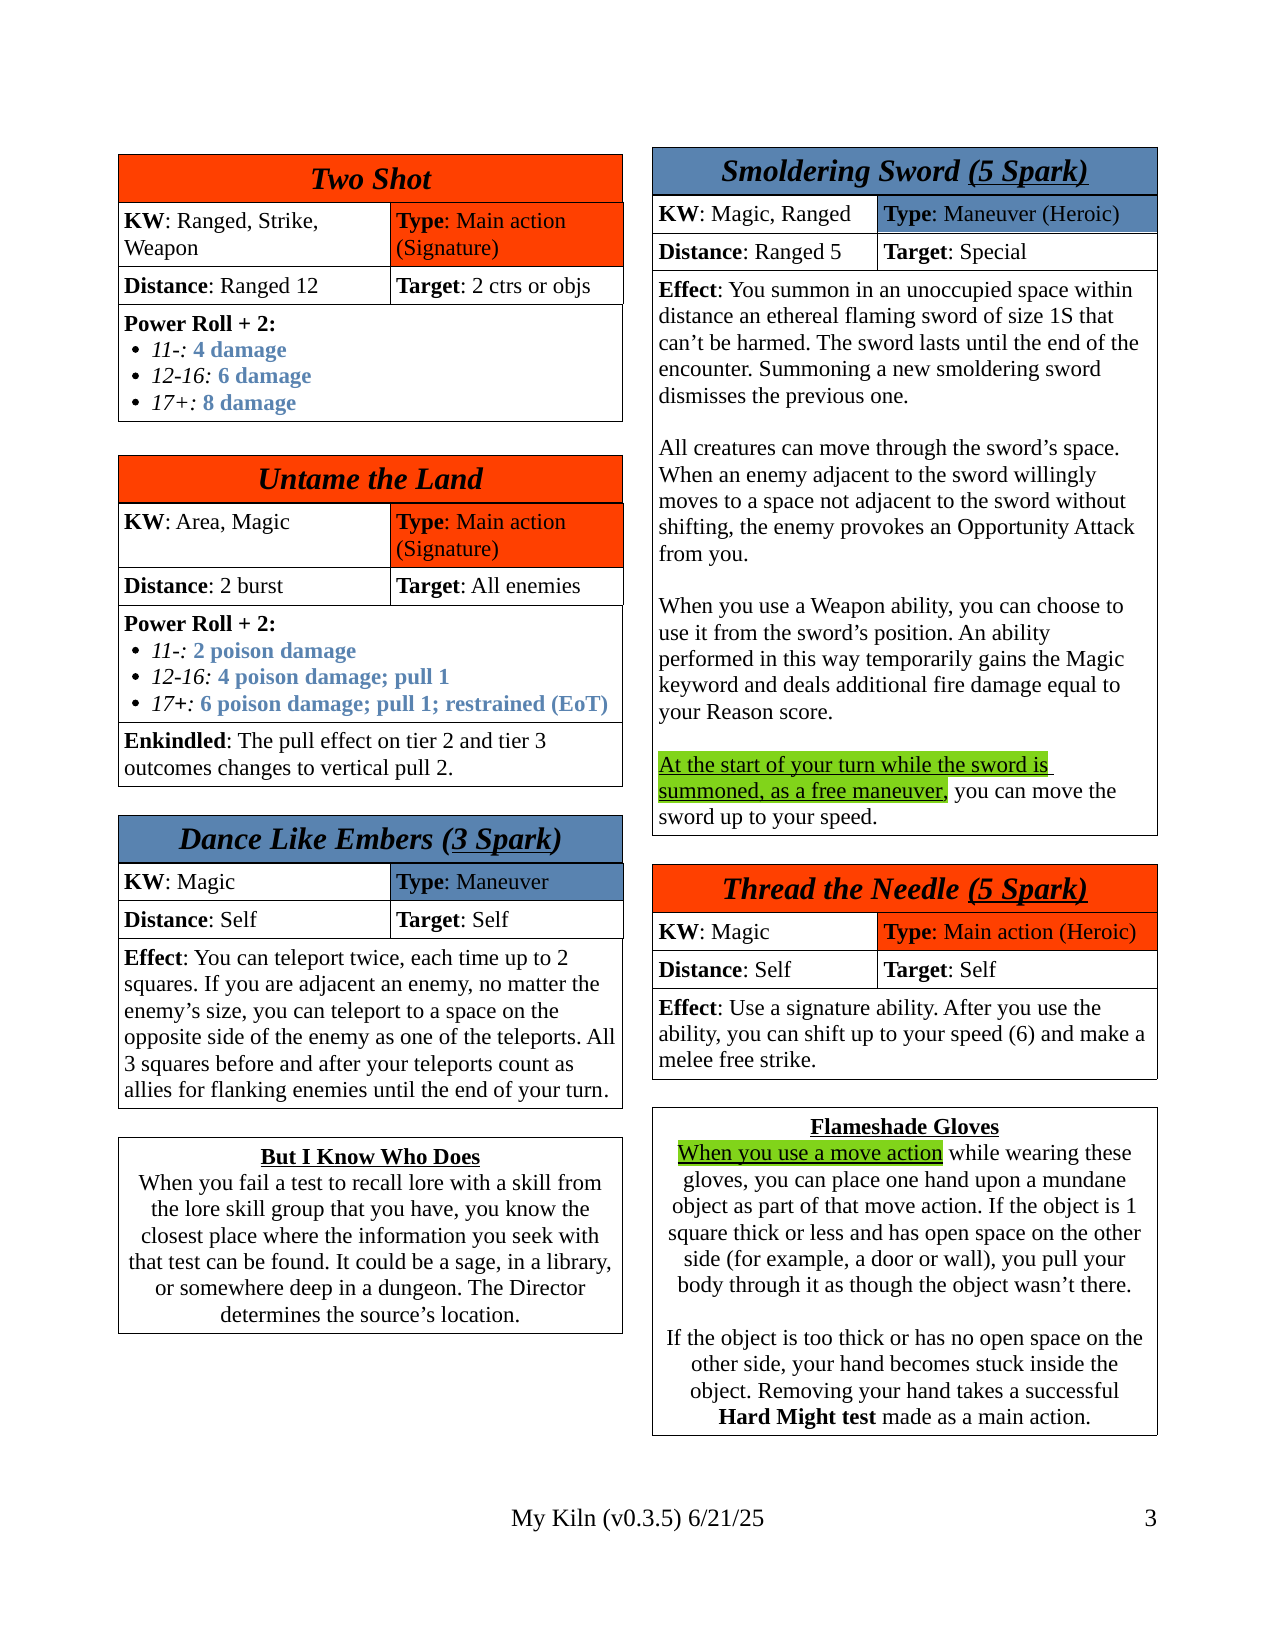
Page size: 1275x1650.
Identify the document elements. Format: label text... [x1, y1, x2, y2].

table_header KW: Area, Magic [119, 504, 390, 567]
table_header Power Roll + 2: 11-: 2 poison damage 12-16: 4 poison damage; pull 1 17+: 6 poison damage; pull 1; restrained (EoT) [119, 606, 622, 722]
table_cell Target: Self [878, 951, 1157, 988]
table_cell Distance: 2 burst [119, 568, 390, 604]
table_header Power Roll + 2: 11-: 4 damage 12-16: 6 damage 17+: 8 damage [119, 305, 622, 421]
table_header Smoldering Sword (5 Spark) [653, 148, 1157, 194]
table_cell Target: Special [878, 234, 1157, 270]
table_cell Distance: Ranged 5 [653, 234, 877, 270]
table_cell Enkindled: The pull effect on tier 2 and tier 3 outcomes changes to vertical pull 2. [119, 723, 622, 786]
table_header Two Shot [119, 155, 622, 202]
table_header Effect: You can teleport twice, each time up to 2 squares. If you are adjacent an enemy, no matter the enemy’s size, you can teleport to a space on the opposite side of the enemy as one of the teleports. All 3 squares before and after your teleports count as allies for flanking enemies until the end of your turn. [119, 939, 622, 1108]
table_header Dance Like Embers (3 Spark) [119, 816, 622, 862]
table_header Type: Main action (Heroic) [878, 913, 1157, 950]
table_header KW: Magic [119, 864, 390, 900]
table_header KW: Ranged, Strike, Weapon [119, 203, 390, 266]
table_header Effect: You summon in an unoccupied space within distance an ethereal flaming sword of size 1S that can’t be harmed. The sword lasts until the end of the encounter. Summoning a new smoldering sword dismisses the previous one. All creatures can move through the sword’s space. When an enemy adjacent to the sword willingly moves to a space not adjacent to the sword without shifting, the enemy provokes an Opportunity Attack from you. When you use a Weapon ability, you can choose to use it from the sword’s position. An ability performed in this way temporarily gains the Magic keyword and deals additional fire damage equal to your Reason score. At the start of your turn while the sword is summoned, as a free maneuver, you can move the sword up to your speed. [653, 271, 1157, 835]
table_header But I Know Who Does When you fail a test to recall lore with a skill from the lore skill group that you have, you know the closest place where the information you seek with that test can be found. It could be a sage, in a library, or somewhere deep in a dungeon. The Director determines the source’s location. [119, 1138, 622, 1333]
table_cell Distance: Self [653, 951, 877, 988]
table_header Untame the Land [119, 456, 622, 502]
table_header KW: Magic [653, 913, 877, 950]
table_header Flameshade Gloves When you use a move action while wearing these gloves, you can place one hand upon a mundane object as part of that move action. If the object is 1 square thick or less and has open space on the other side (for example, a door or wall), you pull your body through it as though the object wasn’t there. If the object is too thick or has no open space on the other side, your hand becomes stuck inside the object. Removing your hand takes a successful Hard Might test made as a main action. [653, 1108, 1157, 1435]
table_header Thread the Needle (5 Spark) [653, 865, 1157, 912]
table_cell Distance: Self [119, 901, 390, 938]
table_cell Target: Self [391, 901, 623, 938]
table_header Type: Maneuver [391, 864, 623, 900]
table_header Type: Maneuver (Heroic) [878, 196, 1157, 232]
table_header Effect: Use a signature ability. After you use the ability, you can shift up to your speed (6) and make a melee free strike. [653, 989, 1157, 1078]
table_cell Distance: Ranged 12 [119, 267, 390, 304]
table_header KW: Magic, Ranged [653, 196, 877, 232]
table_cell Target: All enemies [391, 568, 623, 604]
table_header Type: Main action (Signature) [391, 203, 623, 266]
table_header Type: Main action (Signature) [391, 504, 623, 567]
table_cell Target: 2 ctrs or objs [391, 267, 623, 304]
